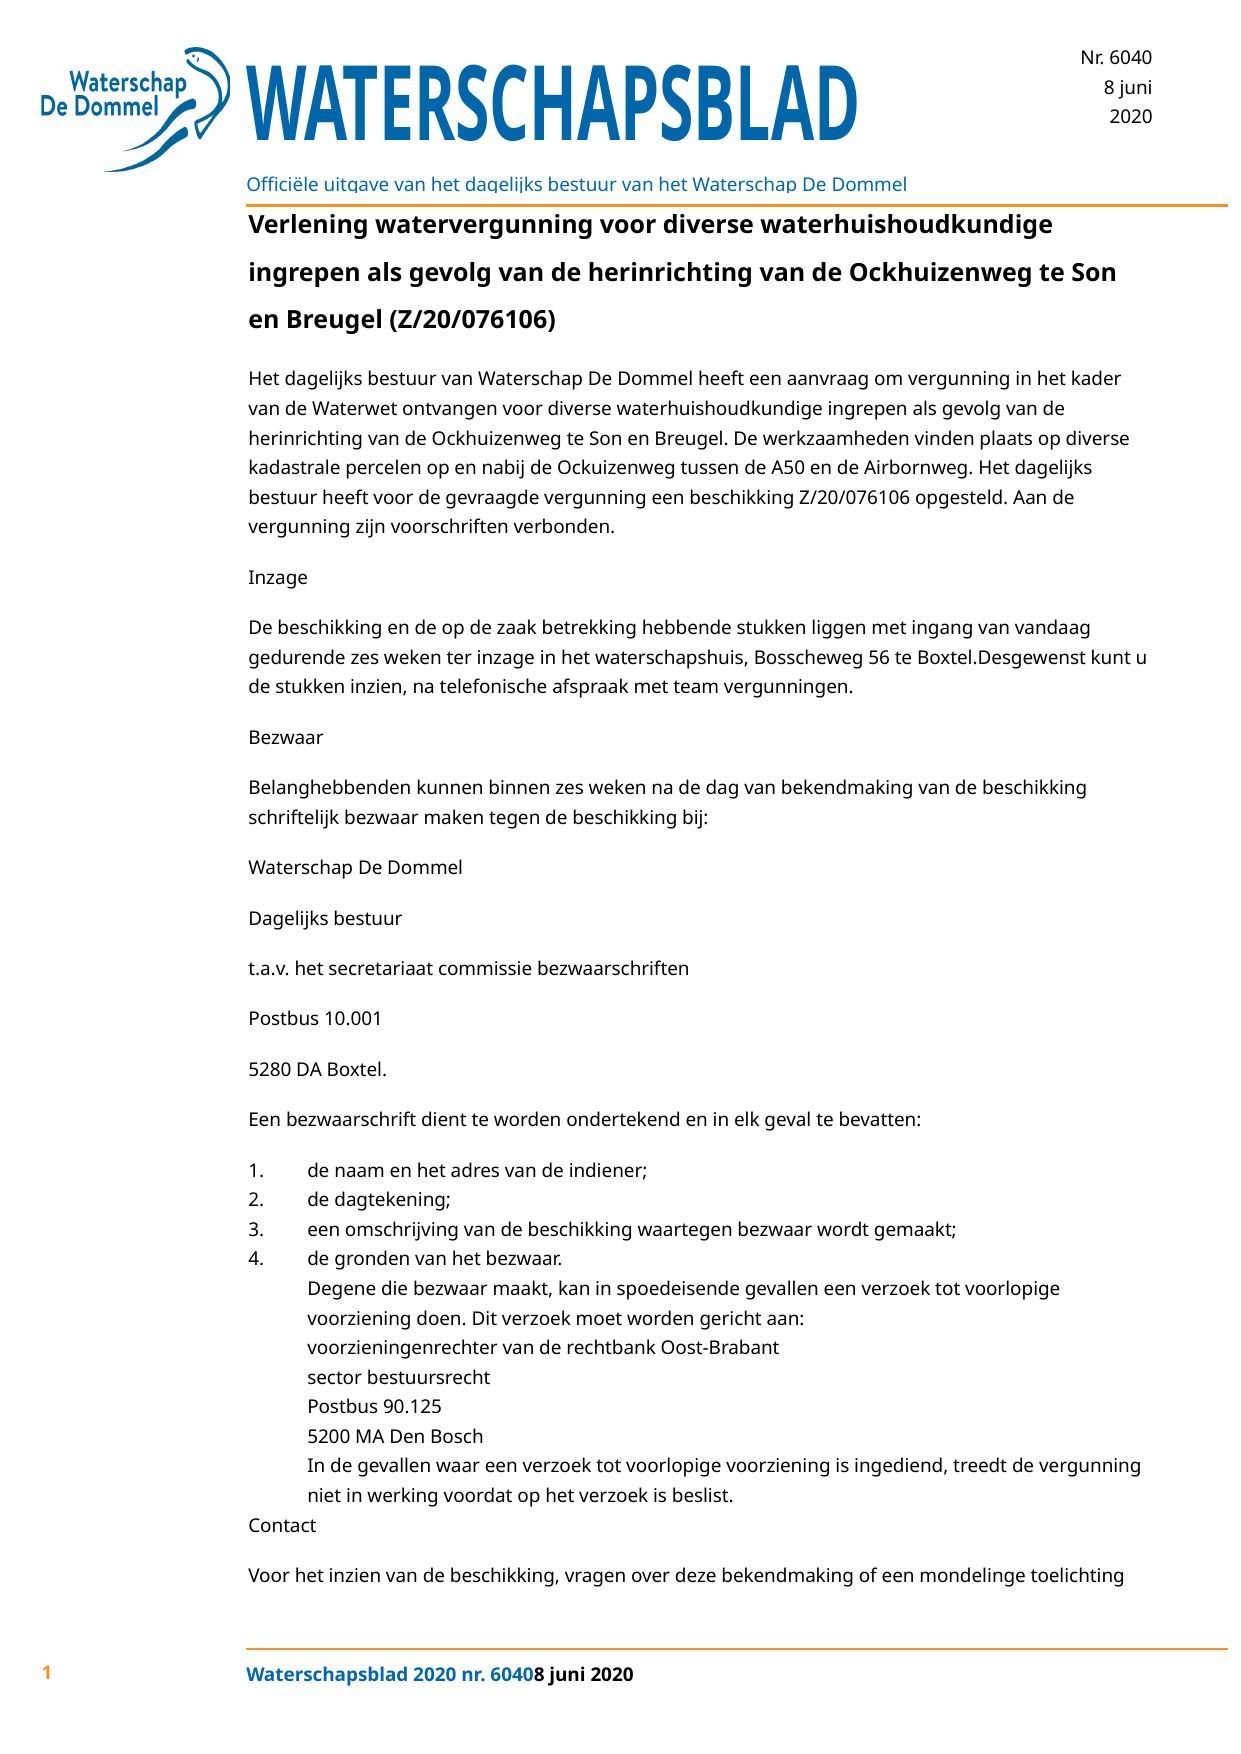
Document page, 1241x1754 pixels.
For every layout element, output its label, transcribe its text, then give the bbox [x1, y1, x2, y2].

text Dagelijks bestuur [248, 905, 1152, 930]
list sector bestuursrecht [248, 1364, 1152, 1389]
list een omschrijving van de beschikking waartegen bezwaar wordt gemaakt; [248, 1216, 1152, 1242]
text Een bezwaarschrift dient te worden ondertekend en in elk geval te bevatten: [248, 1106, 1152, 1132]
text 5280 DA Boxtel. [248, 1056, 1152, 1082]
list voorzieningenrechter van de rechtbank Oost-Brabant [248, 1334, 1152, 1360]
text t.a.v. het secretariaat commissie bezwaarschriften [248, 955, 1152, 981]
text Het dagelijks bestuur van Waterschap De Dommel heeft een aanvraag om vergunning in het kader van de Waterwet ontvangen voor diverse waterhuishoudkundige ingrepen als gevolg van de herinrichting van de Ockhuizenweg te Son en Breugel. De werkzaamheden vinden plaats op diverse kadastrale percelen op en nabij de Ockuizenweg tussen de A50 en de Airbornweg. Het dagelijks bestuur heeft voor de gevraagde vergunning een beschikking Z/20/076106 opgesteld. Aan de vergunning zijn voorschriften verbonden. [248, 366, 1152, 539]
text Inzage [248, 564, 1152, 589]
text Contact [248, 1512, 1152, 1537]
text Belanghebbenden kunnen binnen zes weken na de dag van bekendmaking van de beschikking schriftelijk bezwaar maken tegen de beschikking bij: [248, 774, 1152, 829]
list de naam en het adres van de indiener; [248, 1157, 1152, 1182]
picture [41, 47, 231, 172]
text Bezwaar [248, 724, 1152, 749]
picture [198, 118, 210, 131]
list In de gevallen waar een verzoek tot voorlopige voorziening is ingediend, treedt de vergunning niet in werking voordat op het verzoek is beslist. [248, 1453, 1152, 1508]
list 5200 MA Den Bosch [248, 1423, 1152, 1449]
picture [45, 99, 51, 111]
text De beschikking en de op de zaak betrekking hebbende stukken liggen met ingang van vandaag gedurende zes weken ter inzage in het waterschapshuis, Bosscheweg 56 te Boxtel.Desgewenst kunt u de stukken inzien, na telefonische afspraak met team vergunningen. [248, 614, 1152, 699]
text Voor het inzien van de beschikking, vragen over deze bekendmaking of een mondelinge toelichting [248, 1562, 1152, 1588]
list Degene die bezwaar maakt, kan in spoedeisende gevallen een verzoek tot voorlopige voorziening doen. Dit verzoek moet worden gericht aan: [248, 1275, 1152, 1330]
list de dagtekening; [248, 1186, 1152, 1212]
list de gronden van het bezwaar. [248, 1246, 1152, 1271]
list Postbus 90.125 [248, 1393, 1152, 1419]
text Waterschap De Dommel [248, 854, 1152, 880]
text Postbus 10.001 [248, 1006, 1152, 1031]
text Verlening watervergunning voor diverse waterhuishoudkundige ingrepen als gevolg van de herinrichting van de Ockhuizenweg te Son en Breugel (Z/20/076106) [248, 207, 1152, 336]
picture [204, 47, 231, 76]
